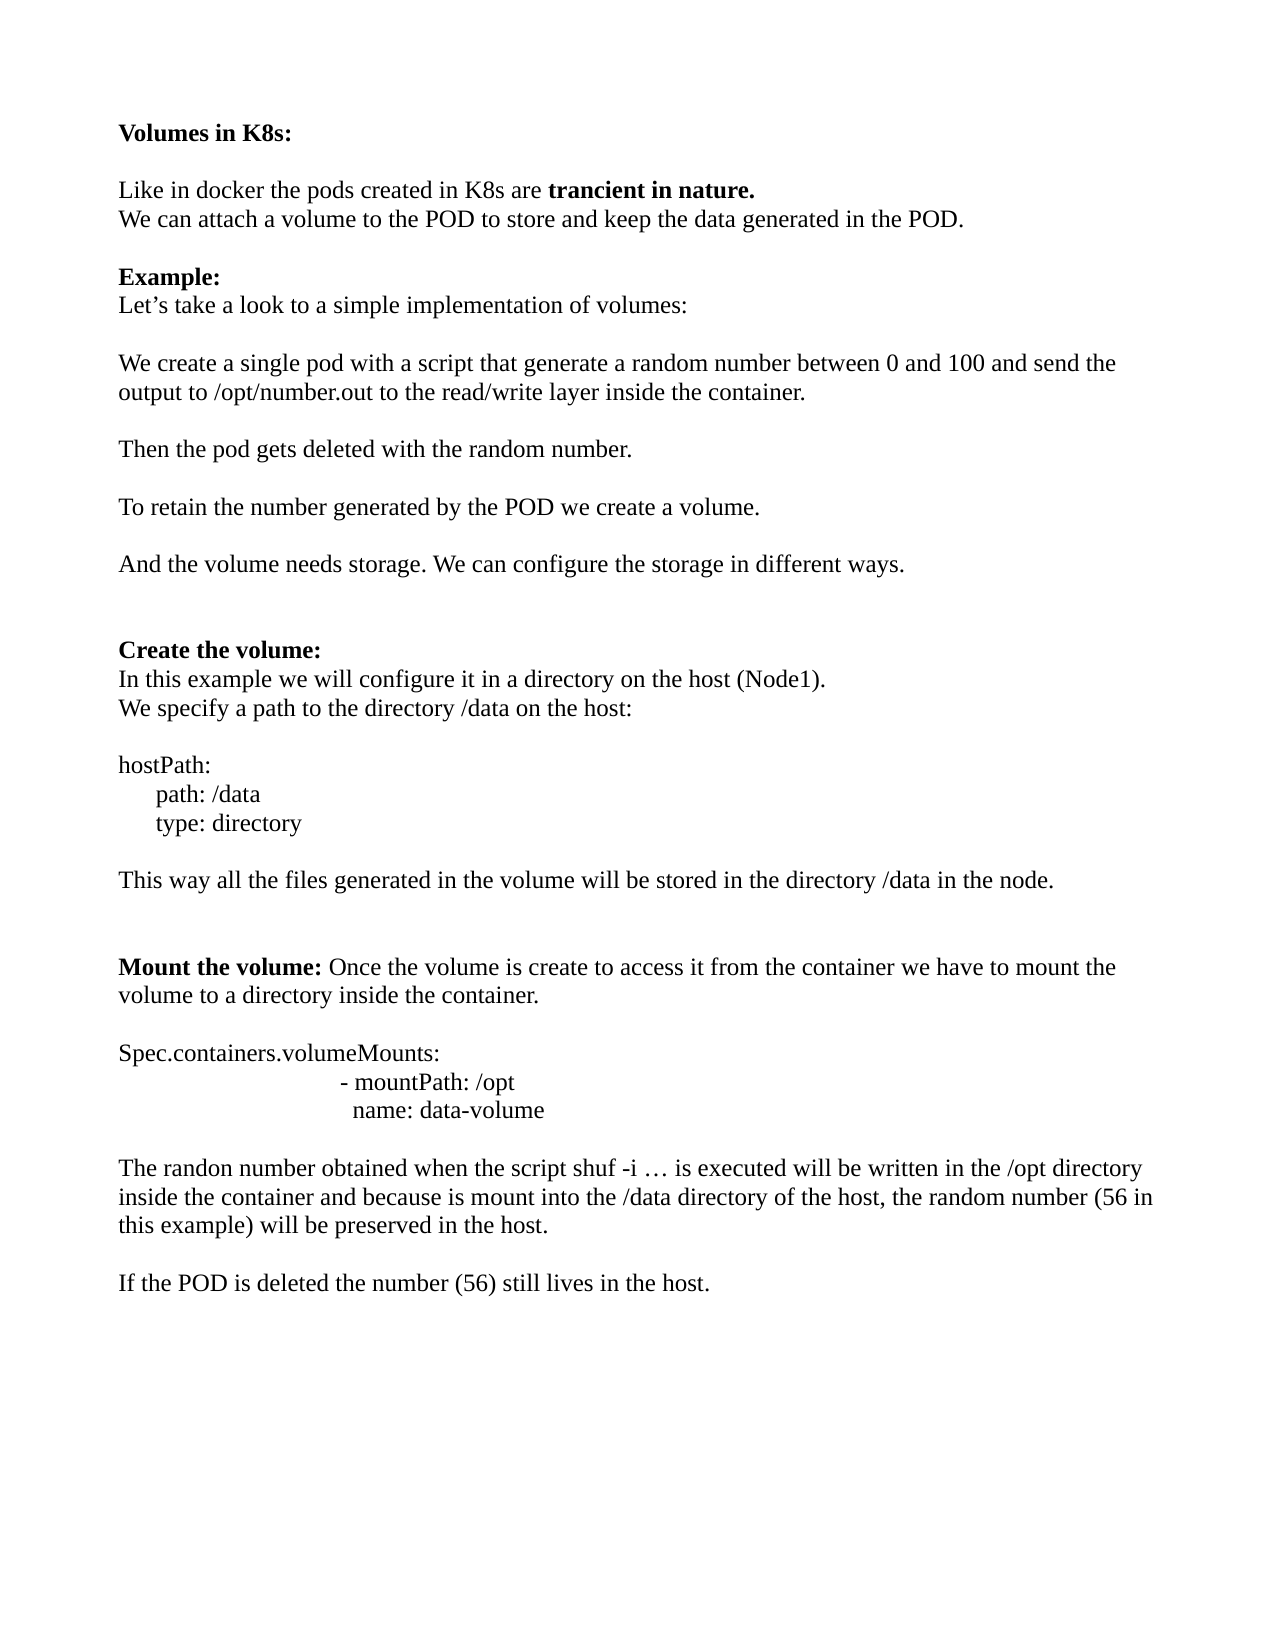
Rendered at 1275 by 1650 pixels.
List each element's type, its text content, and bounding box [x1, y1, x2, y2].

text type: directory [118, 808, 1157, 837]
text To retain the number generated by the POD we create a volume. [118, 492, 1157, 521]
text Like in docker the pods created in K8s are trancient in nature. [118, 176, 1157, 204]
text Let’s take a look to a simple implementation of volumes: [118, 291, 1157, 319]
text We specify a path to the directory /data on the host: [118, 693, 1157, 722]
text In this example we will configure it in a directory on the host (Node1). [118, 664, 1157, 693]
text Then the pod gets deleted with the random number. [118, 434, 1157, 463]
text name: data-volume [118, 1096, 1157, 1124]
text This way all the files generated in the volume will be stored in the directory /data in the node. [118, 866, 1157, 894]
text Volumes in K8s: [118, 118, 1157, 147]
text hostPath: [118, 751, 1157, 779]
text Example: [118, 262, 1157, 291]
text We create a single pod with a script that generate a random number between 0 and 100 and send the output to /opt/number.out to the read/write layer inside the container. [118, 348, 1157, 406]
text - mountPath: /opt [118, 1067, 1157, 1096]
text Create the volume: [118, 636, 1157, 664]
text Spec.containers.volumeMounts: [118, 1038, 1157, 1067]
text Mount the volume: Once the volume is create to access it from the container we have to mount the volume to a directory inside the container. [118, 952, 1157, 1009]
text If the POD is deleted the number (56) still lives in the host. [118, 1268, 1157, 1297]
text path: /data [118, 779, 1157, 808]
text We can attach a volume to the POD to store and keep the data generated in the POD. [118, 204, 1157, 233]
text And the volume needs storage. We can configure the storage in different ways. [118, 549, 1157, 578]
text The randon number obtained when the script shuf -i … is executed will be written in the /opt directory inside the container and because is mount into the /data directory of the host, the random number (56 in this example) will be preserved in the host. [118, 1153, 1157, 1239]
